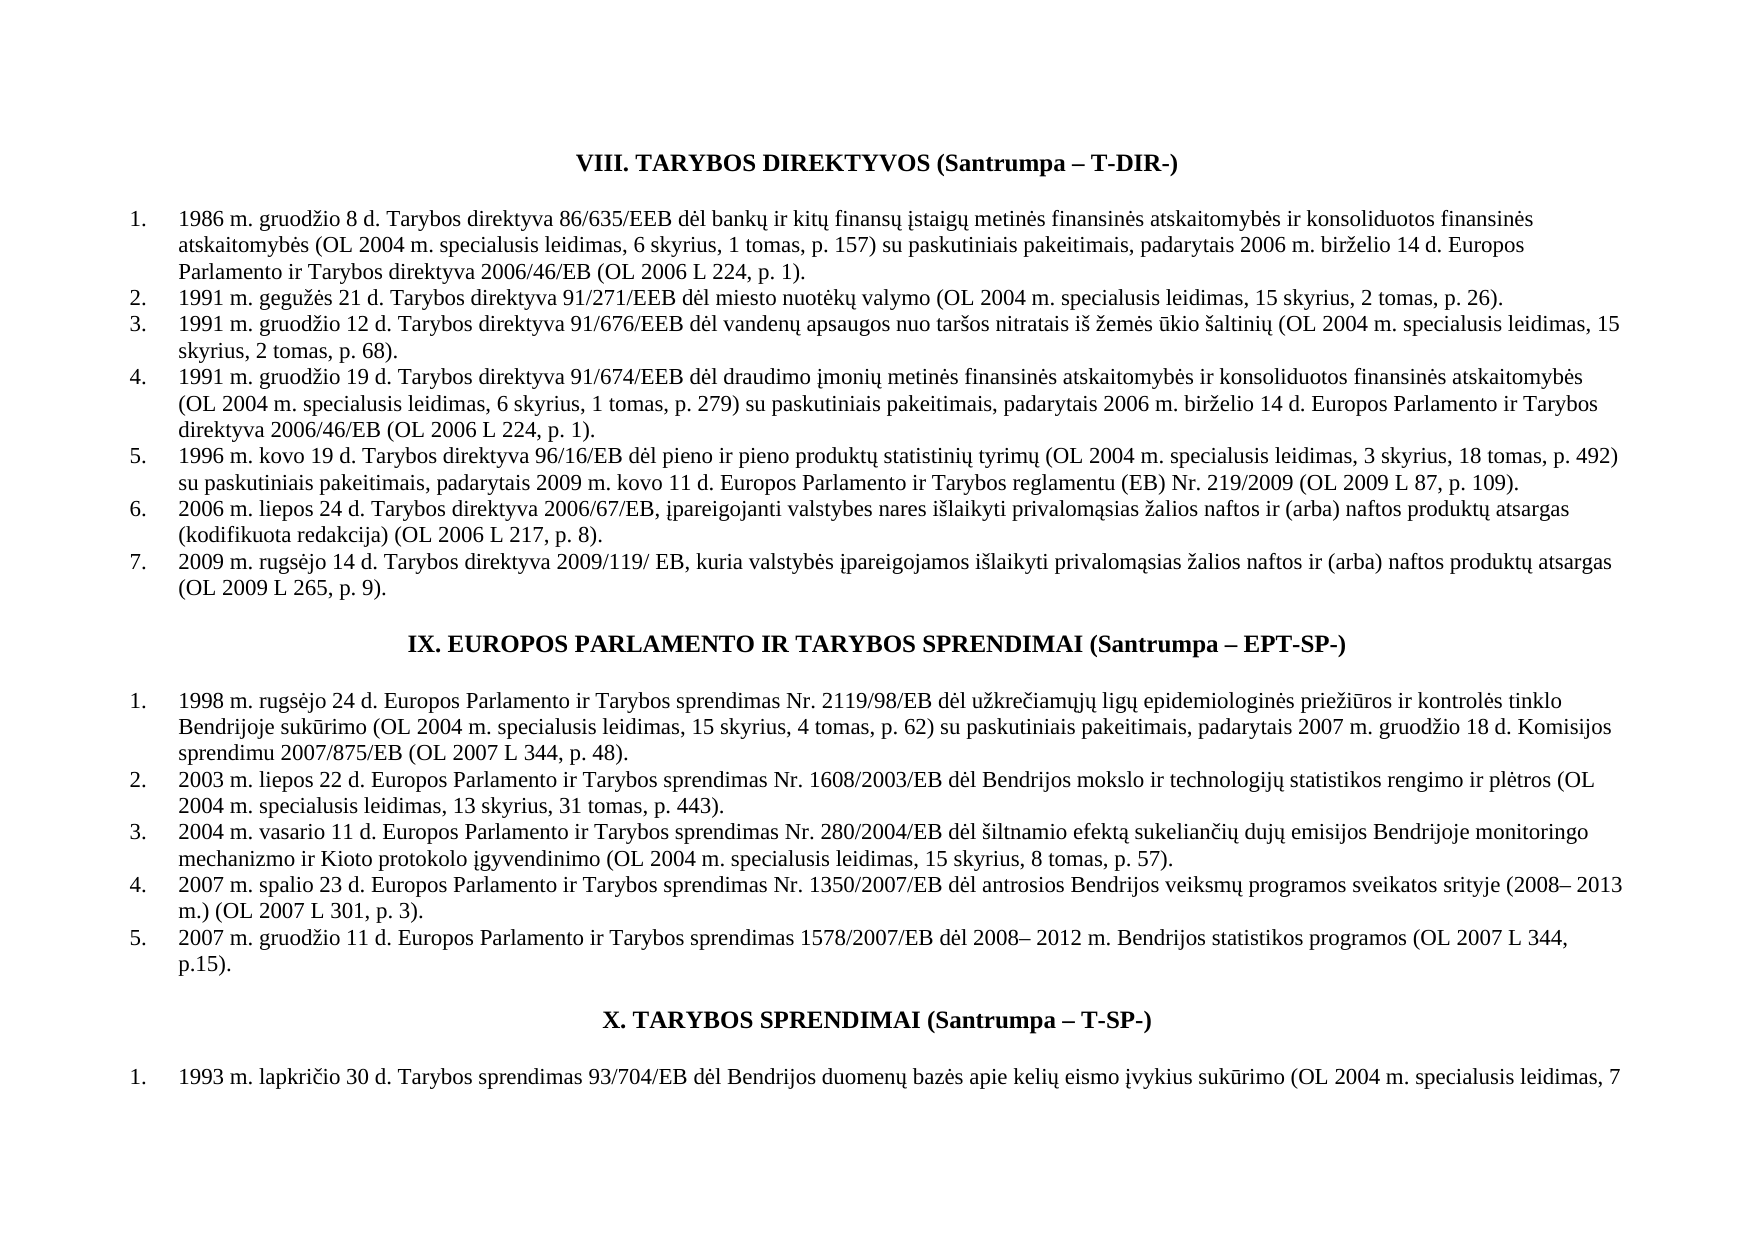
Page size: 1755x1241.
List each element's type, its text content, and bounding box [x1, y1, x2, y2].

table_cell 2006 m. liepos 24 d. Tarybos direktyva 2006/67/EB, įpareigojanti valstybes nares išlaikyti privalomąsias žalios naftos ir (arba) naftos produktų atsargas (kodifikuota redakcija) (OL 2006 L 217, p. 8). [167, 495, 1636, 548]
table_header 1998 m. rugsėjo 24 d. Europos Parlamento ir Tarybos sprendimas Nr. 2119/98/EB dėl užkrečiamųjų ligų epidemiologinės priežiūros ir kontrolės tinklo Bendrijoje sukūrimo (OL 2004 m. specialusis leidimas, 15 skyrius, 4 tomas, p. 62) su paskutiniais pakeitimais, padarytais 2007 m. gruodžio 18 d. Komisijos sprendimu 2007/875/EB (OL 2007 L 344, p. 48). [167, 687, 1636, 766]
text IX. EUROPOS PARLAMENTO IR TARYBOS SPRENDIMAI (Santrumpa – EPT-SP-) [118, 629, 1636, 658]
table_cell 2. [118, 766, 167, 818]
table_cell 5. [118, 924, 167, 977]
table_cell 4. [118, 363, 167, 442]
table_cell 1991 m. gegužės 21 d. Tarybos direktyva 91/271/EEB dėl miesto nuotėkų valymo (OL 2004 m. specialusis leidimas, 15 skyrius, 2 tomas, p. 26). [167, 284, 1636, 311]
table_cell 6. [118, 495, 167, 548]
table_cell 4. [118, 871, 167, 924]
table_header 1. [118, 687, 167, 766]
table_header 1. [118, 205, 167, 284]
table_header 1. [118, 1063, 167, 1089]
table_cell 5. [118, 442, 167, 495]
table_cell 3. [118, 311, 167, 363]
table_cell 2009 m. rugsėjo 14 d. Tarybos direktyva 2009/119/ EB, kuria valstybės įpareigojamos išlaikyti privalomąsias žalios naftos ir (arba) naftos produktų atsargas (OL 2009 L 265, p. 9). [167, 548, 1636, 600]
table_cell 1991 m. gruodžio 19 d. Tarybos direktyva 91/674/EEB dėl draudimo įmonių metinės finansinės atskaitomybės ir konsoliduotos finansinės atskaitomybės (OL 2004 m. specialusis leidimas, 6 skyrius, 1 tomas, p. 279) su paskutiniais pakeitimais, padarytais 2006 m. birželio 14 d. Europos Parlamento ir Tarybos direktyva 2006/46/EB (OL 2006 L 224, p. 1). [167, 363, 1636, 442]
text X. TARYBOS SPRENDIMAI (Santrumpa – T-SP-) [118, 1005, 1636, 1034]
table_cell 2. [118, 284, 167, 311]
table_cell 7. [118, 548, 167, 600]
table_cell 2004 m. vasario 11 d. Europos Parlamento ir Tarybos sprendimas Nr. 280/2004/EB dėl šiltnamio efektą sukeliančių dujų emisijos Bendrijoje monitoringo mechanizmo ir Kioto protokolo įgyvendinimo (OL 2004 m. specialusis leidimas, 15 skyrius, 8 tomas, p. 57). [167, 819, 1636, 871]
table_cell 2007 m. spalio 23 d. Europos Parlamento ir Tarybos sprendimas Nr. 1350/2007/EB dėl antrosios Bendrijos veiksmų programos sveikatos srityje (2008– 2013 m.) (OL 2007 L 301, p. 3). [167, 871, 1636, 924]
table_cell 2007 m. gruodžio 11 d. Europos Parlamento ir Tarybos sprendimas 1578/2007/EB dėl 2008– 2012 m. Bendrijos statistikos programos (OL 2007 L 344, p.15). [167, 924, 1636, 977]
text VIII. TARYBOS DIREKTYVOS (Santrumpa – T-DIR-) [118, 148, 1636, 176]
table_cell 3. [118, 819, 167, 871]
table_cell 1996 m. kovo 19 d. Tarybos direktyva 96/16/EB dėl pieno ir pieno produktų statistinių tyrimų (OL 2004 m. specialusis leidimas, 3 skyrius, 18 tomas, p. 492) su paskutiniais pakeitimais, padarytais 2009 m. kovo 11 d. Europos Parlamento ir Tarybos reglamentu (EB) Nr. 219/2009 (OL 2009 L 87, p. 109). [167, 442, 1636, 495]
table_header 1993 m. lapkričio 30 d. Tarybos sprendimas 93/704/EB dėl Bendrijos duomenų bazės apie kelių eismo įvykius sukūrimo (OL 2004 m. specialusis leidimas, 7 [167, 1063, 1636, 1089]
table_header 1986 m. gruodžio 8 d. Tarybos direktyva 86/635/EEB dėl bankų ir kitų finansų įstaigų metinės finansinės atskaitomybės ir konsoliduotos finansinės atskaitomybės (OL 2004 m. specialusis leidimas, 6 skyrius, 1 tomas, p. 157) su paskutiniais pakeitimais, padarytais 2006 m. birželio 14 d. Europos Parlamento ir Tarybos direktyva 2006/46/EB (OL 2006 L 224, p. 1). [167, 205, 1636, 284]
table_cell 2003 m. liepos 22 d. Europos Parlamento ir Tarybos sprendimas Nr. 1608/2003/EB dėl Bendrijos mokslo ir technologijų statistikos rengimo ir plėtros (OL 2004 m. specialusis leidimas, 13 skyrius, 31 tomas, p. 443). [167, 766, 1636, 818]
table_cell 1991 m. gruodžio 12 d. Tarybos direktyva 91/676/EEB dėl vandenų apsaugos nuo taršos nitratais iš žemės ūkio šaltinių (OL 2004 m. specialusis leidimas, 15 skyrius, 2 tomas, p. 68). [167, 311, 1636, 363]
